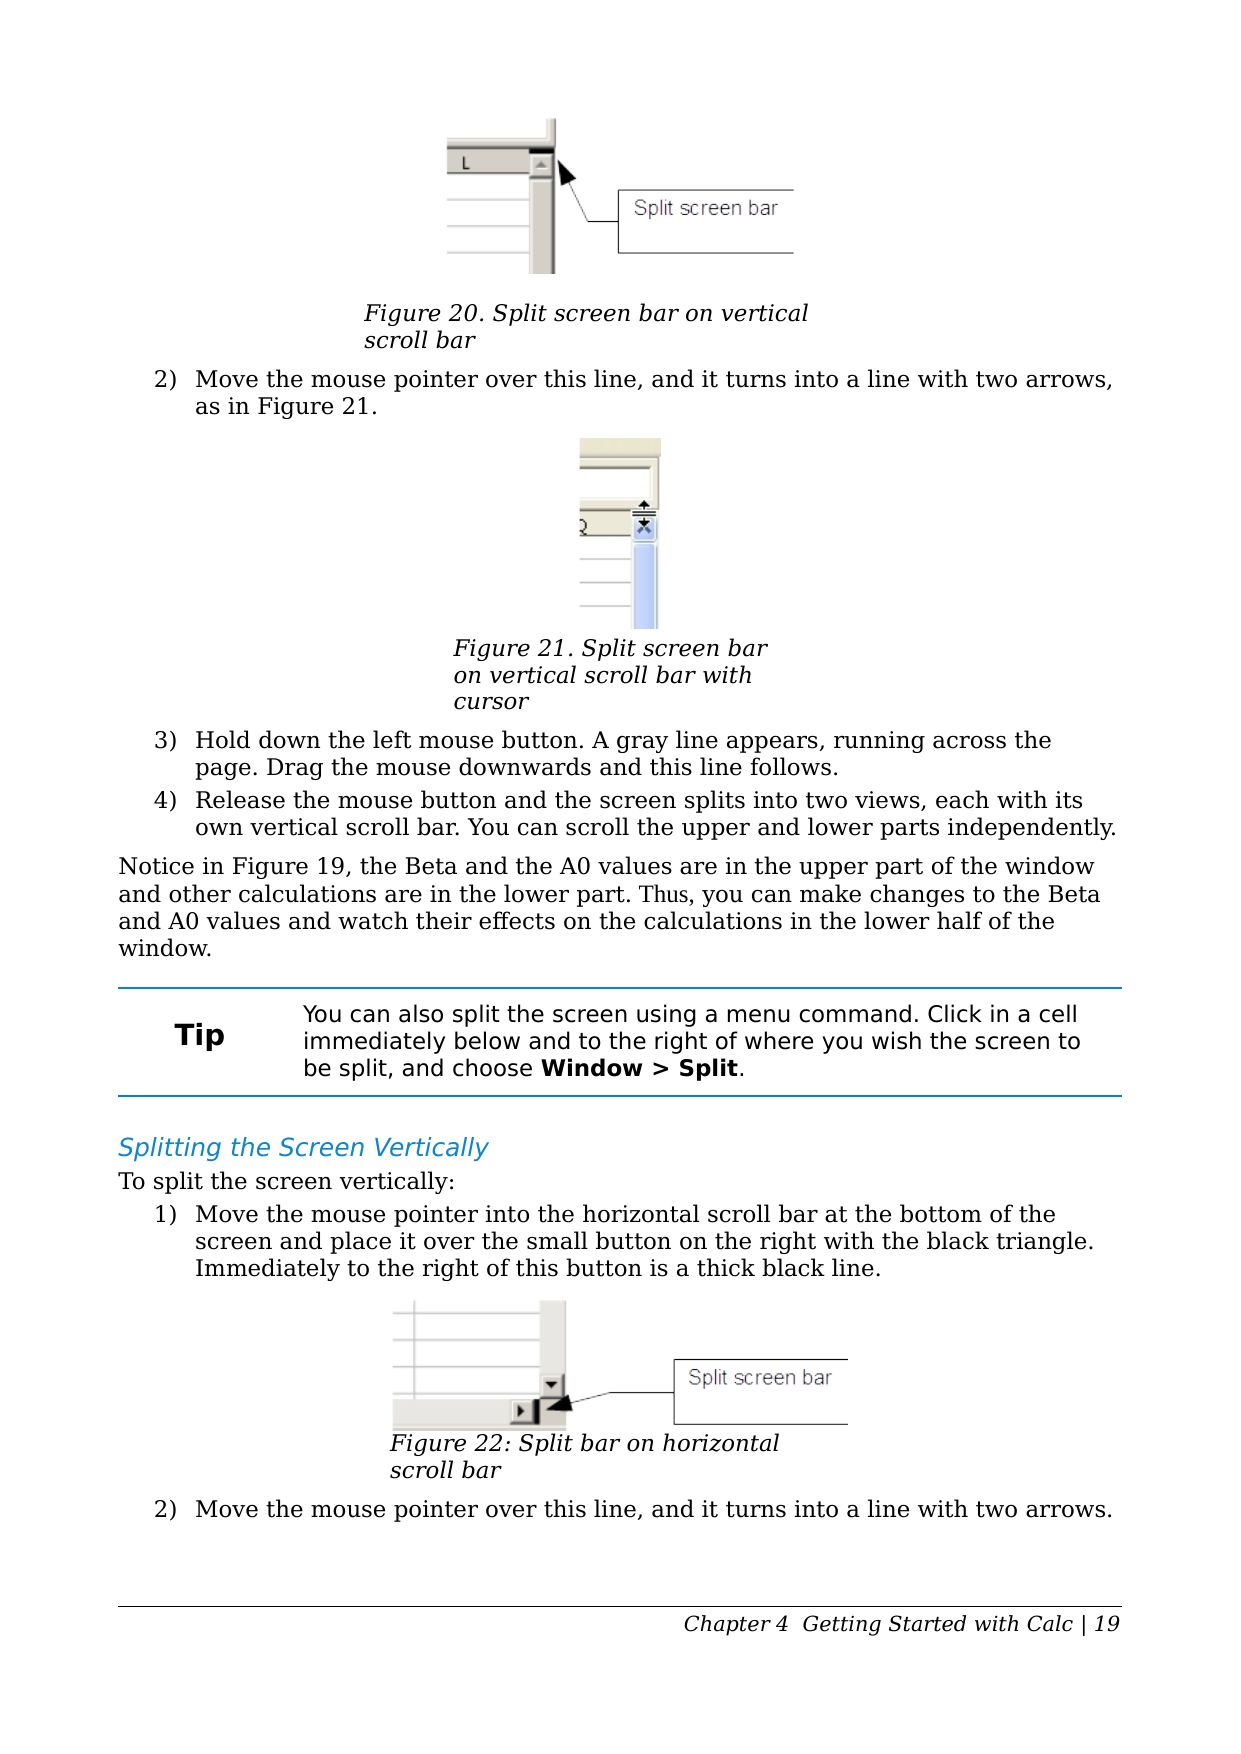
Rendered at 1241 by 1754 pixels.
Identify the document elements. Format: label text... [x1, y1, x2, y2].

list Move the mouse pointer over this line, and it turns into a line with two arrows. [177, 1496, 1122, 1523]
list Hold down the left mouse button. A gray line appears, running across the page. Drag the mouse downwards and this line follows. [177, 727, 1122, 781]
text Figure 20. Split screen bar on vertical scroll bar [364, 300, 876, 354]
picture [446, 118, 794, 274]
list To split the screen vertically: [118, 1168, 1122, 1195]
text Notice in Figure 19, the Beta and the A0 values are in the upper part of the window and other calculations are in the lower part. Thus, you can make changes to the Beta and A0 values and watch their effects on the calculations in the lower half of the window. [118, 853, 1122, 962]
table_header You can also split the screen using a menu command. Click in a cell immediately below and to the right of where you wish the screen to be split, and choose Window > Split. [281, 989, 1122, 1095]
picture [579, 438, 661, 629]
table_header Tip [118, 989, 281, 1095]
list Move the mouse pointer into the horizontal scroll bar at the bottom of the screen and place it over the small button on the right with the black triangle. Immediately to the right of this button is a thick black line. [177, 1201, 1122, 1281]
picture [392, 1300, 848, 1431]
subtitle Splitting the Screen Vertically [118, 1133, 1122, 1162]
text Figure 21. Split screen bar on vertical scroll bar with cursor [453, 635, 787, 715]
list Move the mouse pointer over this line, and it turns into a line with two arrows, as in Figure 21. [177, 366, 1122, 419]
list Release the mouse button and the screen splits into two views, each with its own vertical scroll bar. You can scroll the upper and lower parts independently. [177, 787, 1122, 840]
text Figure 22: Split bar on horizontal scroll bar [390, 1431, 850, 1483]
